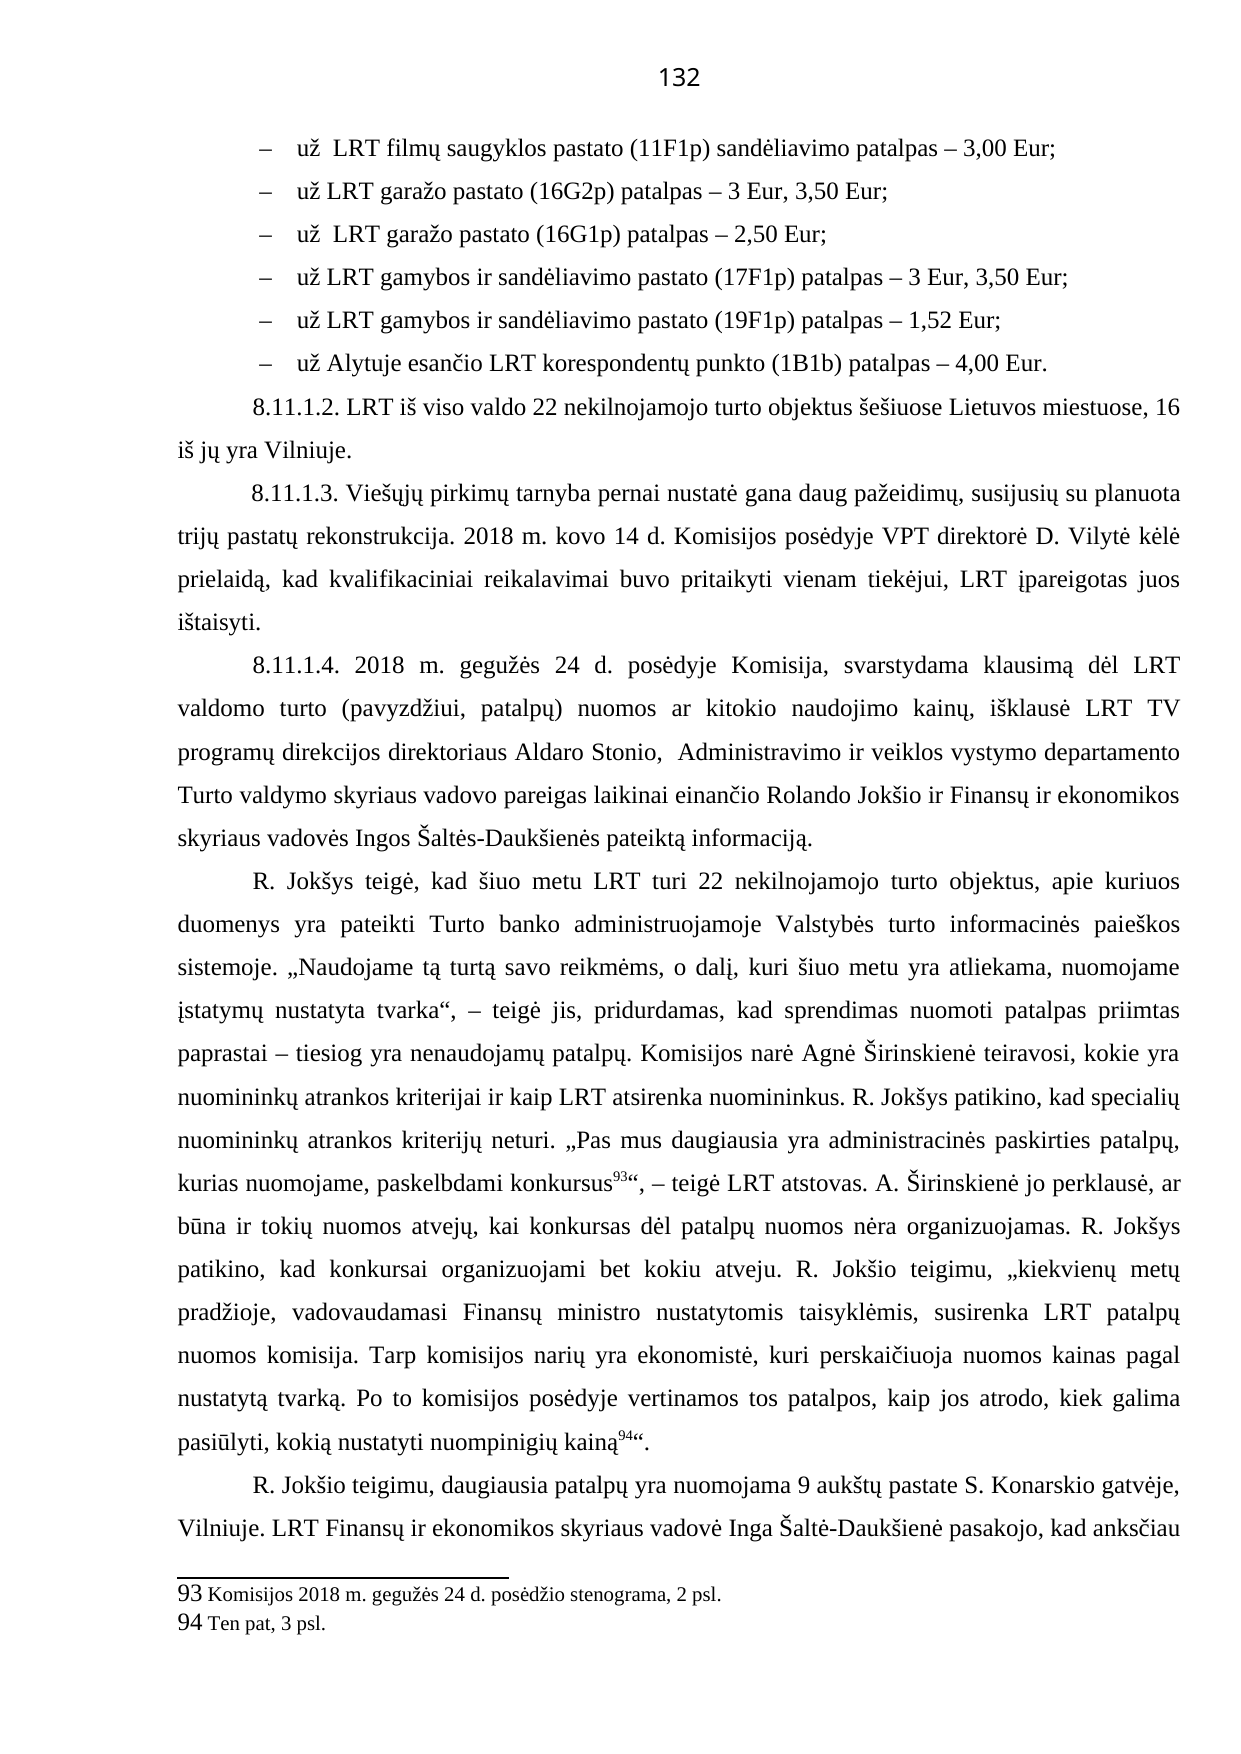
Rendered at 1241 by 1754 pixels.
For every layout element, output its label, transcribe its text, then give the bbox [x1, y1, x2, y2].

text R. Jokšio teigimu, daugiausia patalpų yra nuomojama 9 aukštų pastate S. Konarskio gatvėje, Vilniuje. LRT Finansų ir ekonomikos skyriaus vadovė Inga Šaltė-Daukšienė pasakojo, kad anksčiau [177, 1470, 1181, 1542]
text 8.11.1.2. LRT iš viso valdo 22 nekilnojamojo turto objektus šešiuose Lietuvos miestuose, 16 iš jų yra Vilniuje. [177, 392, 1181, 463]
text – už LRT gamybos ir sandėliavimo pastato (19F1p) patalpas – 1,52 Eur; [259, 305, 1181, 334]
text – už LRT garažo pastato (16G2p) patalpas – 3 Eur, 3,50 Eur; [259, 176, 1181, 205]
text – už LRT garažo pastato (16G1p) patalpas – 2,50 Eur; [259, 219, 1181, 248]
text 8.11.1.3. Viešųjų pirkimų tarnyba pernai nustatė gana daug pažeidimų, susijusių su planuota trijų pastatų rekonstrukcija. 2018 m. kovo 14 d. Komisijos posėdyje VPT direktorė D. Vilytė kėlė prielaidą, kad kvalifikaciniai reikalavimai buvo pritaikyti vienam tiekėjui, LRT įpareigotas juos ištaisyti. [177, 478, 1181, 636]
text – už LRT gamybos ir sandėliavimo pastato (17F1p) patalpas – 3 Eur, 3,50 Eur; [259, 262, 1181, 291]
text Komisijos 2018 m. gegužės 24 d. posėdžio stenograma, 2 psl. [177, 1578, 1181, 1607]
text Ten pat, 3 psl. [177, 1607, 1181, 1636]
text R. Jokšys teigė, kad šiuo metu LRT turi 22 nekilnojamojo turto objektus, apie kuriuos duomenys yra pateikti Turto banko administruojamoje Valstybės turto informacinės paieškos sistemoje. „Naudojame tą turtą savo reikmėms, o dalį, kuri šiuo metu yra atliekama, nuomojame įstatymų nustatyta tvarka“, – teigė jis, pridurdamas, kad sprendimas nuomoti patalpas priimtas paprastai – tiesiog yra nenaudojamų patalpų. Komisijos narė Agnė Širinskienė teiravosi, kokie yra nuomininkų atrankos kriterijai ir kaip LRT atsirenka nuomininkus. R. Jokšys patikino, kad specialių nuomininkų atrankos kriterijų neturi. „Pas mus daugiausia yra administracinės paskirties patalpų, kurias nuomojame, paskelbdami konkursus“, – teigė LRT atstovas. A. Širinskienė jo perklausė, ar būna ir tokių nuomos atvejų, kai konkursas dėl patalpų nuomos nėra organizuojamas. R. Jokšys patikino, kad konkursai organizuojami bet kokiu atveju. R. Jokšio teigimu, „kiekvienų metų pradžioje, vadovaudamasi Finansų ministro nustatytomis taisyklėmis, susirenka LRT patalpų nuomos komisija. Tarp komisijos narių yra ekonomistė, kuri perskaičiuoja nuomos kainas pagal nustatytą tvarką. Po to komisijos posėdyje vertinamos tos patalpos, kaip jos atrodo, kiek galima pasiūlyti, kokią nustatyti nuompinigių kainą“. [177, 866, 1181, 1455]
text – už Alytuje esančio LRT korespondentų punkto (1B1b) patalpas – 4,00 Eur. [259, 348, 1181, 377]
text 8.11.1.4. 2018 m. gegužės 24 d. posėdyje Komisija, svarstydama klausimą dėl LRT valdomo turto (pavyzdžiui, patalpų) nuomos ar kitokio naudojimo kainų, išklausė LRT TV programų direkcijos direktoriaus Aldaro Stonio, Administravimo ir veiklos vystymo departamento Turto valdymo skyriaus vadovo pareigas laikinai einančio Rolando Jokšio ir Finansų ir ekonomikos skyriaus vadovės Ingos Šaltės-Daukšienės pateiktą informaciją. [177, 650, 1181, 852]
text – už LRT filmų saugyklos pastato (11F1p) sandėliavimo patalpas – 3,00 Eur; [259, 133, 1181, 162]
